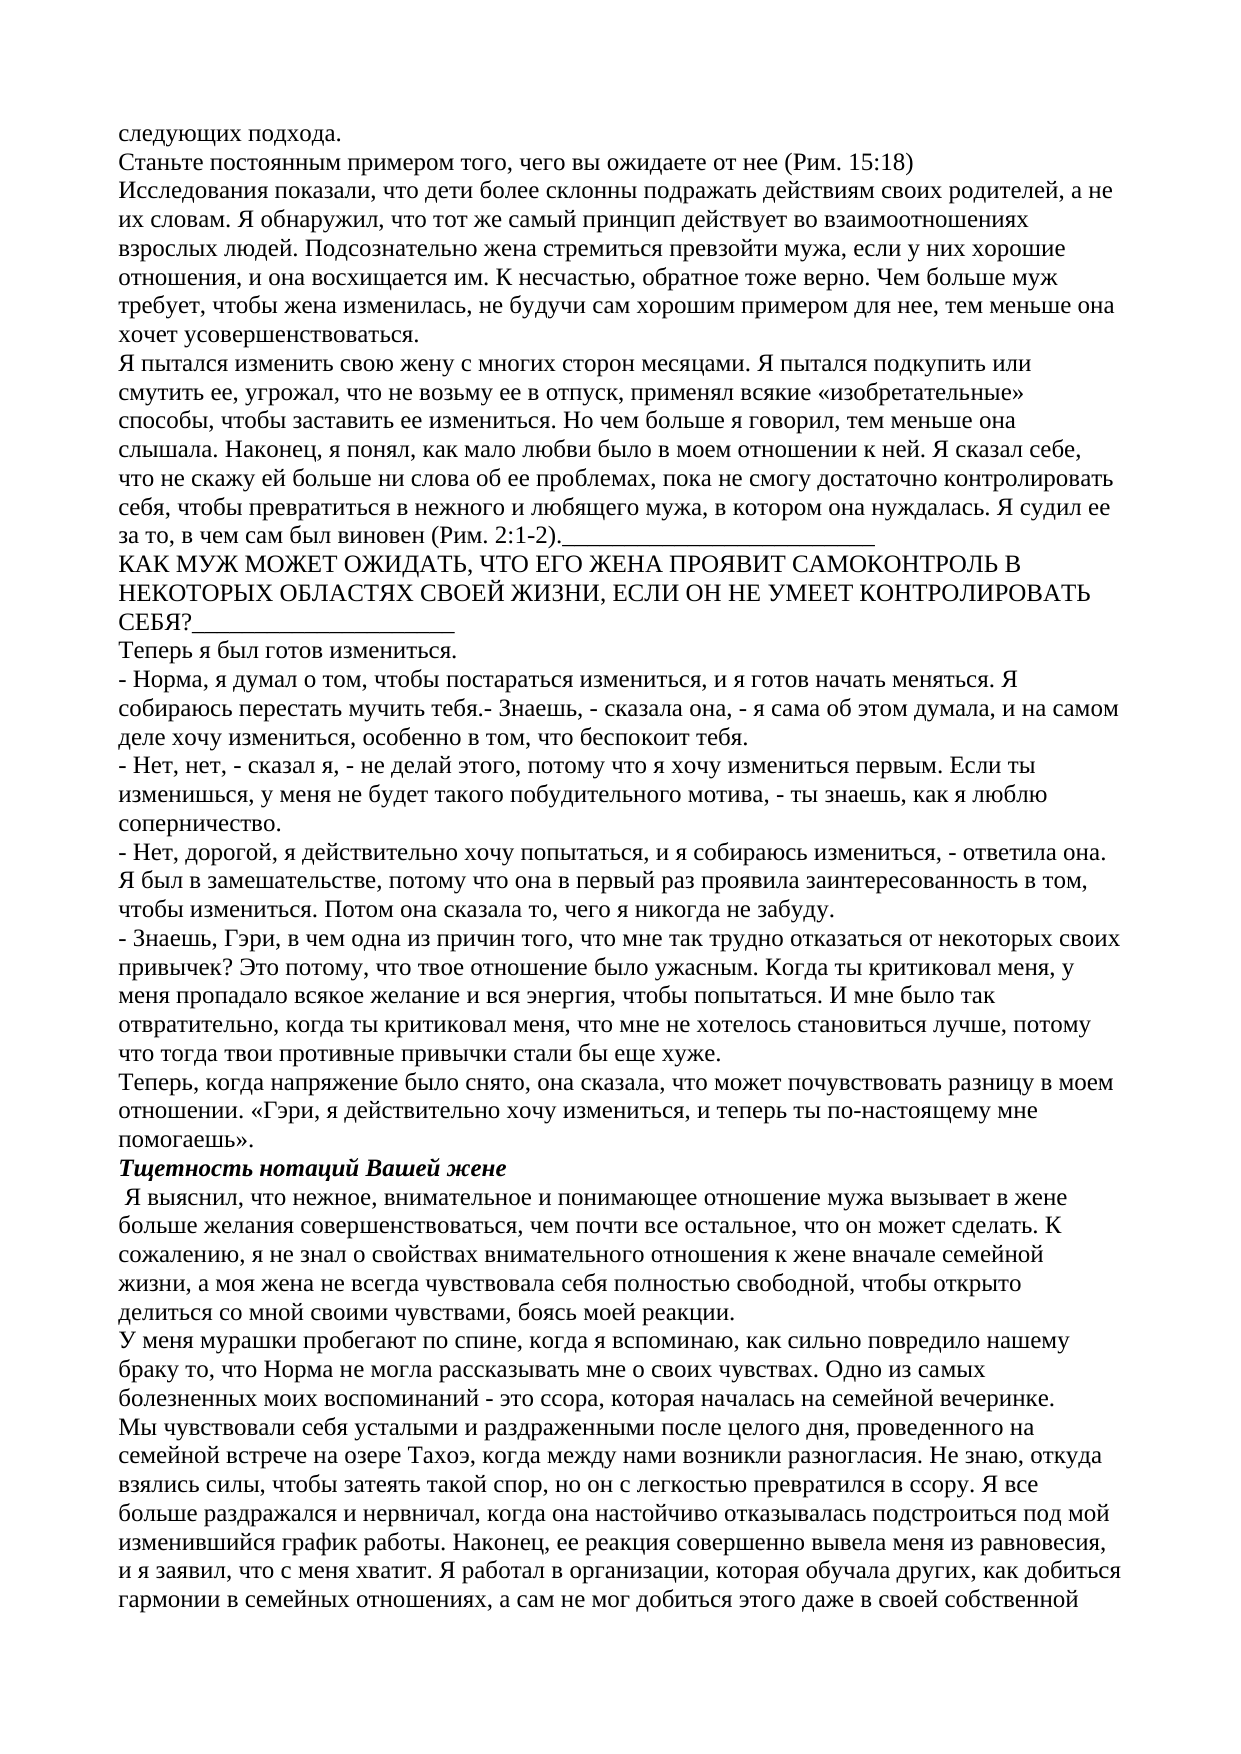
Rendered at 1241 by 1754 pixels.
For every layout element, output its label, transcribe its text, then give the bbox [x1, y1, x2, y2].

text - Знаешь, Гэри, в чем одна из причин того, что мне так трудно отказаться от некоторых своих привычек? Это по­тому, что твое отношение было ужасным. Когда ты крити­ковал меня, у меня пропадало всякое желание и вся энер­гия, чтобы попытаться. И мне было так отвратительно, когда ты критиковал меня, что мне не хотелось стано­виться лучше, потому что тогда твои противные привыч­ки стали бы еще хуже. [118, 923, 1122, 1067]
text следую­щих подхода. [118, 118, 1122, 147]
text Я был в замешательстве, потому что она в первый раз проявила заинтересованность в том, чтобы измениться. Потом она сказала то, чего я никогда не забуду. [118, 866, 1122, 923]
text - Нет, нет, - сказал я, - не делай этого, потому что я хочу измениться первым. Если ты изменишься, у меня не будет такого побудительного мотива, - ты знаешь, как я люблю соперничество. [118, 751, 1122, 837]
text Я выяснил, что нежное, внимательное и понимающее отношение мужа вызывает в жене больше желания совер­шенствоваться, чем почти все остальное, что он может сделать. К сожалению, я не знал о свойствах внимательно­го отношения к жене вначале семейной жизни, а моя жена не всегда чувствовала себя полностью свободной, чтобы открыто делиться со мной своими чувствами, боясь моей реакции. [118, 1182, 1122, 1326]
text У меня мурашки пробегают по спине, когда я вспоми­наю, как сильно повредило нашему браку то, что Норма не могла рассказывать мне о своих чувствах. Одно из са­мых болезненных моих воспоминаний - это ссора, кото­рая началась на семейной вечеринке. [118, 1326, 1122, 1412]
text Мы чувствовали себя усталыми и раздраженными после целого дня, проведенного на семейной встрече на озе­ре Тахоэ, когда между нами возникли разногласия. Не знаю, откуда взялись силы, чтобы затеять такой спор, но он с легкостью превратился в ссору. Я все больше раздражался и нервничал, когда она настойчиво отказывалась подстро­иться под мой изменившийся график работы. Наконец, ее реакция совершенно вывела меня из равновесия, и я зая­вил, что с меня хватит. Я работал в организации, которая обучала других, как добиться гармонии в семейных отно­шениях, а сам не мог добиться этого даже в своей соб­ственной [118, 1412, 1122, 1613]
text - Нет, дорогой, я действительно хочу попытаться, и я собираюсь измениться, - ответила она. [118, 837, 1122, 866]
text - Норма, я думал о том, чтобы постараться измениться, и я готов начать меняться. Я собираюсь перестать мучить тебя.- Знаешь, - сказала она, - я сама об этом думала, и на самом деле хочу измениться, особенно в том, что беспо­коит тебя. [118, 664, 1122, 751]
text Теперь я был готов измениться. [118, 636, 1122, 664]
text Станьте постоянным примером того, чего вы ожидаете от нее (Рим. 15:18) [118, 147, 1122, 176]
text Теперь, когда напряжение было снято, она сказала, что может почувствовать разницу в моем отношении. «Гэри, я действительно хочу измениться, и теперь ты по-настоя­щему мне помогаешь». [118, 1067, 1122, 1153]
text Тщетность нотаций Вашей жене [118, 1153, 1122, 1182]
text Исследования показали, что дети более склонны под­ражать действиям своих родителей, а не их словам. Я об­наружил, что тот же самый принцип действует во взаимоотношениях взрослых людей. Подсознательно жена стре­миться превзойти мужа, если у них хорошие отношения, и она восхищается им. К несчастью, обратное тоже верно. Чем больше муж требует, чтобы жена изменилась, не бу­дучи сам хорошим примером для нее, тем меньше она хочет усовершенствоваться. [118, 176, 1122, 348]
text КАК МУЖ МОЖЕТ ОЖИДАТЬ, ЧТО ЕГО ЖЕНА ПРОЯВИТ САМОКОНТРОЛЬ В НЕКОТОРЫХ ОБЛА­СТЯХ СВОЕЙ ЖИЗНИ, ЕСЛИ ОН НЕ УМЕЕТ КОНТРОЛИРОВАТЬ СЕБЯ?_____________________ [118, 549, 1122, 636]
text Я пытался изменить свою жену с многих сторон меся­цами. Я пытался подкупить или смутить ее, угрожал, что не возьму ее в отпуск, применял всякие «изобретатель­ные» способы, чтобы заставить ее измениться. Но чем больше я говорил, тем меньше она слышала. Наконец, я понял, как мало любви было в моем отношении к ней. Я сказал себе, что не скажу ей больше ни слова об ее про­блемах, пока не смогу достаточно контролировать себя, чтобы превратиться в нежного и любящего мужа, в кото­ром она нуждалась. Я судил ее за то, в чем сам был виновен (Рим. 2:1-2)._________________________ [118, 348, 1122, 549]
